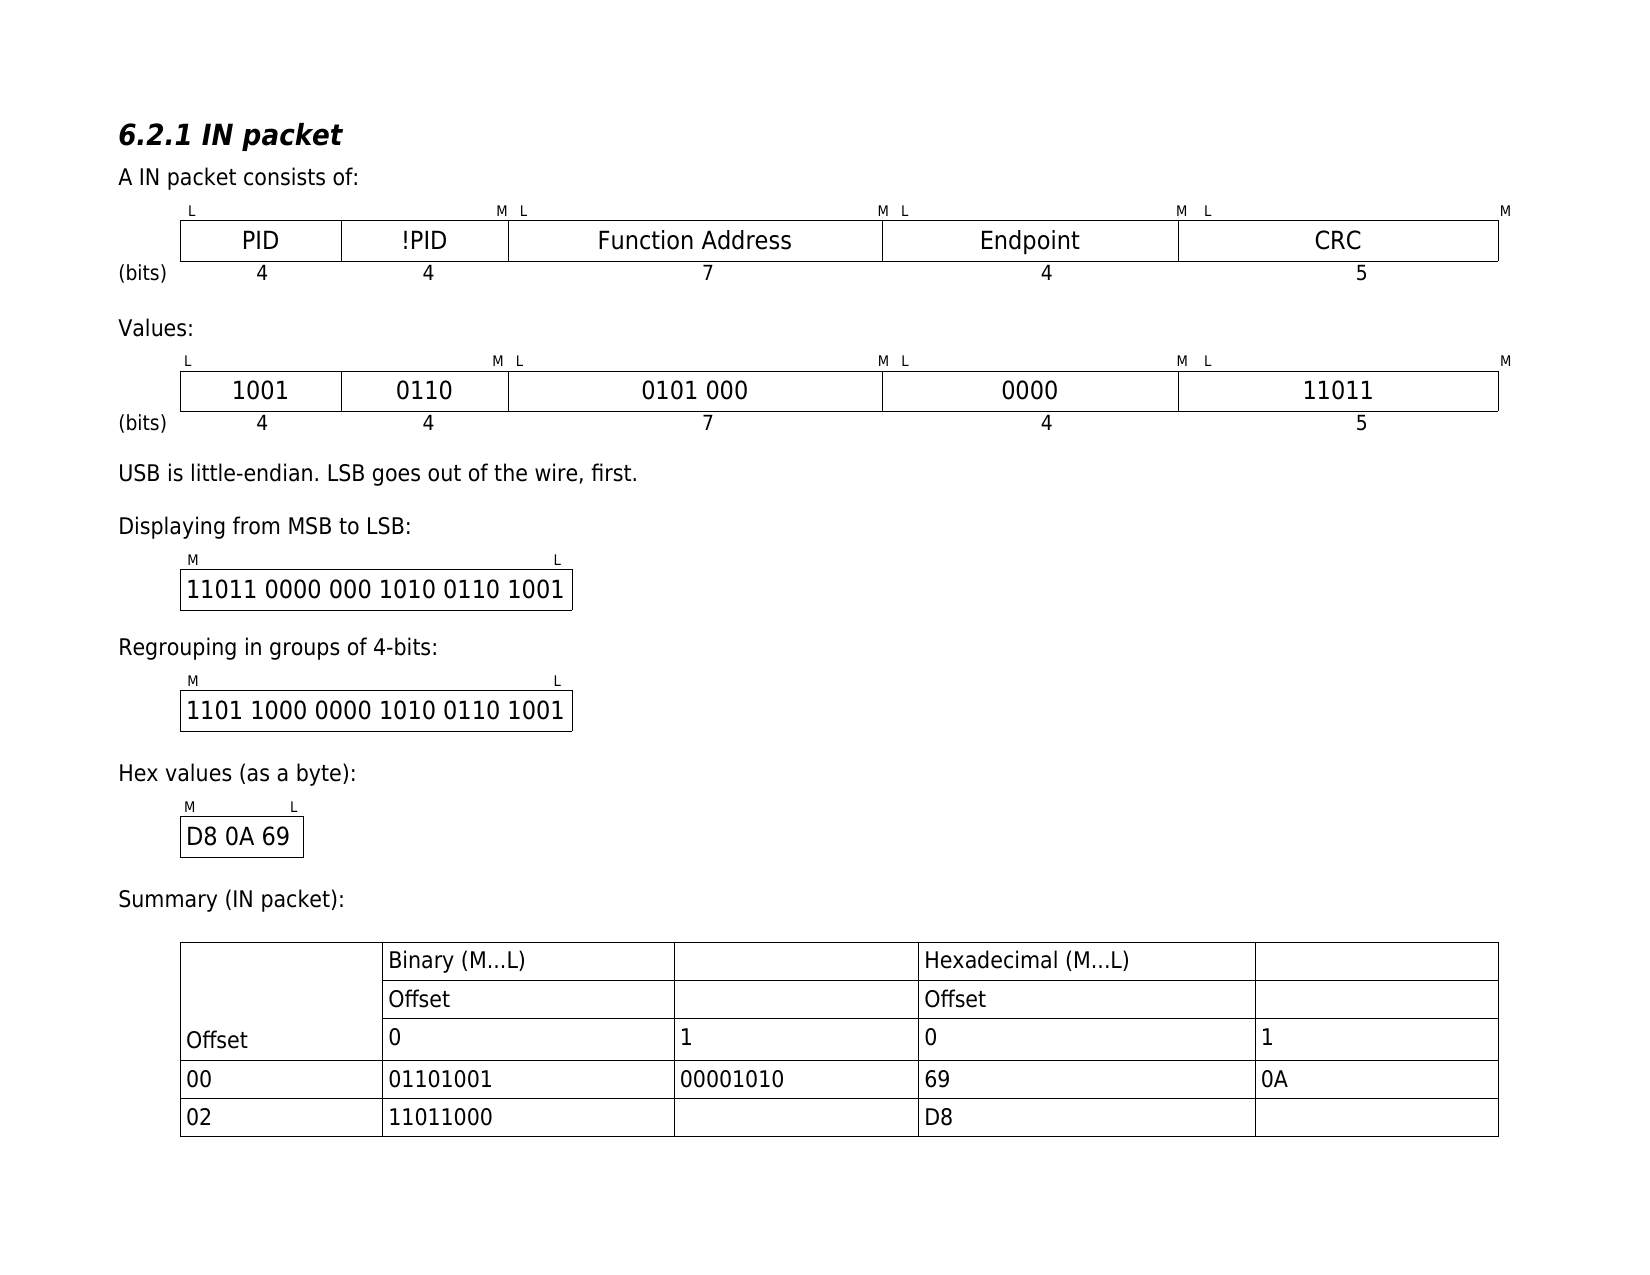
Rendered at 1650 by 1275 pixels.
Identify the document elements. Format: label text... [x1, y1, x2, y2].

table_header Binary (M...L) [383, 943, 674, 980]
table_cell 69 [919, 1061, 1255, 1098]
text A IN packet consists of: [118, 164, 1532, 191]
text M L [118, 661, 1532, 690]
table_header Offset [181, 943, 382, 1060]
table_header Endpoint [883, 221, 1178, 261]
table_cell 00001010 [675, 1061, 918, 1098]
table_header 11011 0000 000 1010 0110 1001 [181, 570, 572, 610]
subtitle 6.2.1 IN packet [118, 118, 1532, 152]
text USB is little-endian. LSB goes out of the wire, first. [118, 460, 1532, 487]
table_cell 01101001 [383, 1061, 674, 1098]
table_cell [1256, 1099, 1498, 1136]
table_cell 0 [919, 1019, 1255, 1060]
table_header Hexadecimal (M...L) [919, 943, 1255, 980]
table_header 1101 1000 0000 1010 0110 1001 [181, 691, 572, 731]
table_cell 02 [181, 1099, 382, 1136]
table_cell D8 [919, 1099, 1255, 1136]
text Displaying from MSB to LSB: [118, 513, 1532, 540]
table_header PID [181, 221, 341, 261]
table_cell 1 [675, 1019, 918, 1060]
table_header 0110 [342, 372, 508, 411]
table_header D8 0A 69 [181, 817, 303, 857]
text Hex values (as a byte): [118, 760, 1532, 787]
table_header !PID [342, 221, 508, 261]
text L M L M L M L M [118, 191, 1532, 220]
table_cell [675, 981, 918, 1018]
text Summary (IN packet): [118, 886, 1532, 912]
table_cell 0A [1256, 1061, 1498, 1098]
table_header [675, 943, 918, 980]
table_cell [675, 1099, 918, 1136]
table_cell Offset [383, 981, 674, 1018]
text M L [118, 787, 1532, 816]
table_cell 0 [383, 1019, 674, 1060]
text (bits) 4 4 7 4 5 [118, 261, 1532, 286]
text Values: [118, 315, 1532, 341]
table_cell 11011000 [383, 1099, 674, 1136]
table_header Function Address [509, 221, 882, 261]
table_header 11011 [1179, 372, 1498, 411]
table_header 0000 [883, 372, 1178, 411]
table_cell [1256, 981, 1498, 1018]
table_header 0101 000 [509, 372, 882, 411]
text Regrouping in groups of 4-bits: [118, 634, 1532, 661]
table_header 1001 [181, 372, 341, 411]
table_cell 1 [1256, 1019, 1498, 1060]
table_cell 00 [181, 1061, 382, 1098]
table_cell Offset [919, 981, 1255, 1018]
table_header CRC [1179, 221, 1498, 261]
text L M L M L M L M [118, 341, 1532, 371]
text (bits) 4 4 7 4 5 [118, 411, 1532, 436]
text M L [118, 540, 1532, 569]
table_header [1256, 943, 1498, 980]
